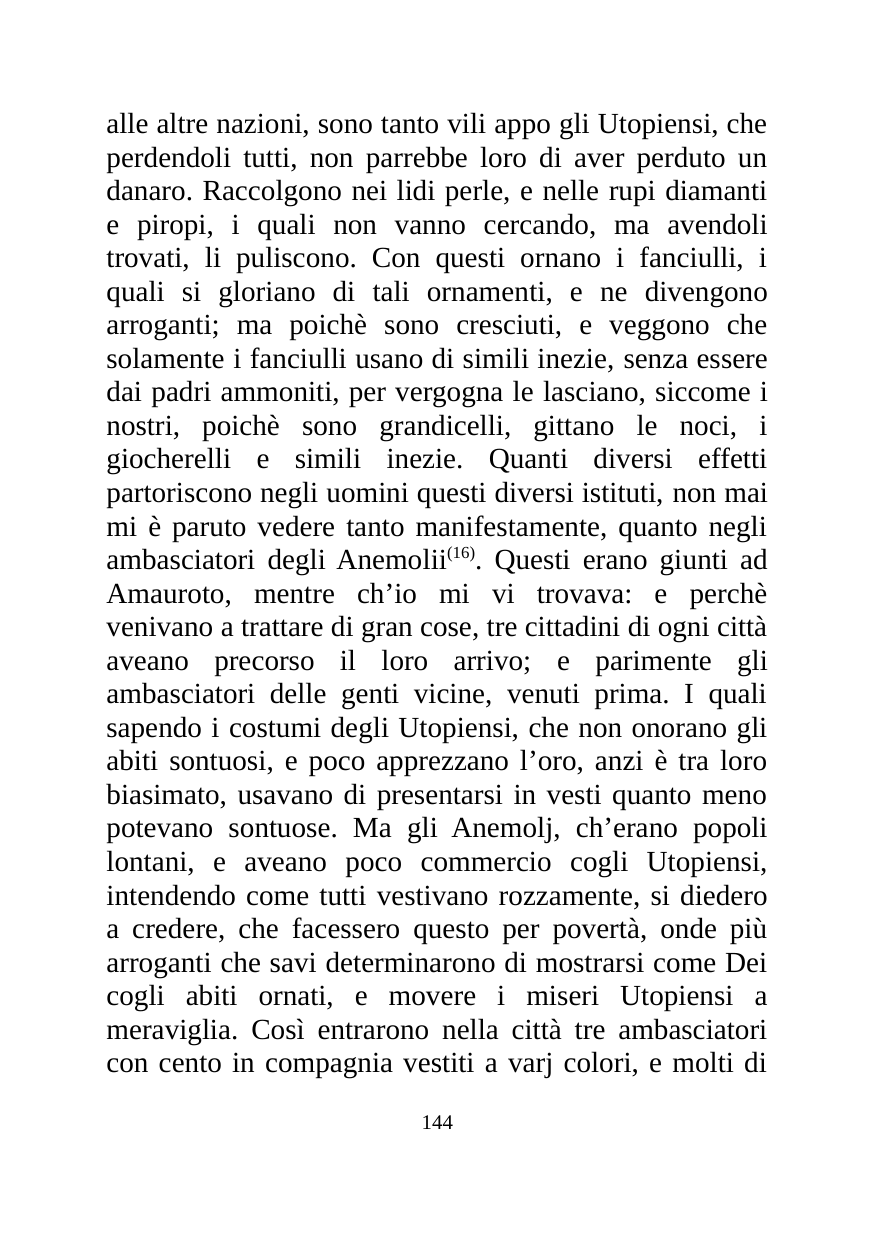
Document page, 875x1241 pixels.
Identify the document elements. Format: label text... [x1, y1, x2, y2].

text alle altre nazioni, sono tanto vili appo gli Utopiensi, che perdendoli tutti, non parrebbe loro di aver perduto un danaro. Raccolgono nei lidi perle, e nelle rupi diamanti e piropi, i quali non vanno cercando, ma avendoli trovati, li puliscono. Con questi ornano i fanciulli, i quali si gloriano di tali ornamenti, e ne divengono arroganti; ma poichè sono cresciuti, e veggono che solamente i fanciulli usano di simili inezie, senza essere dai padri ammoniti, per vergogna le lasciano, siccome i nostri, poichè sono grandicelli, gittano le noci, i giocherelli e simili inezie. Quanti diversi effetti partoriscono negli uomini questi diversi istituti, non mai mi è paruto vedere tanto manifestamente, quanto negli ambasciatori degli Anemolii. Questi erano giunti ad Amauroto, mentre ch’io mi vi trovava: e perchè venivano a trattare di gran cose, tre cittadini di ogni città aveano precorso il loro arrivo; e parimente gli ambasciatori delle genti vicine, venuti prima. I quali sapendo i costumi degli Utopiensi, che non onorano gli abiti sontuosi, e poco apprezzano l’oro, anzi è tra loro biasimato, usavano di presentarsi in vesti quanto meno potevano sontuose. Ma gli Anemolj, ch’erano popoli lontani, e aveano poco commercio cogli Utopiensi, intendendo come tutti vestivano rozzamente, si diedero a credere, che facessero questo per povertà, onde più arroganti che savi determinarono di mostrarsi come Dei cogli abiti ornati, e movere i miseri Utopiensi a meraviglia. Così entrarono nella città tre ambasciatori con cento in compagnia vestiti a varj colori, e molti di [106, 106, 768, 1079]
